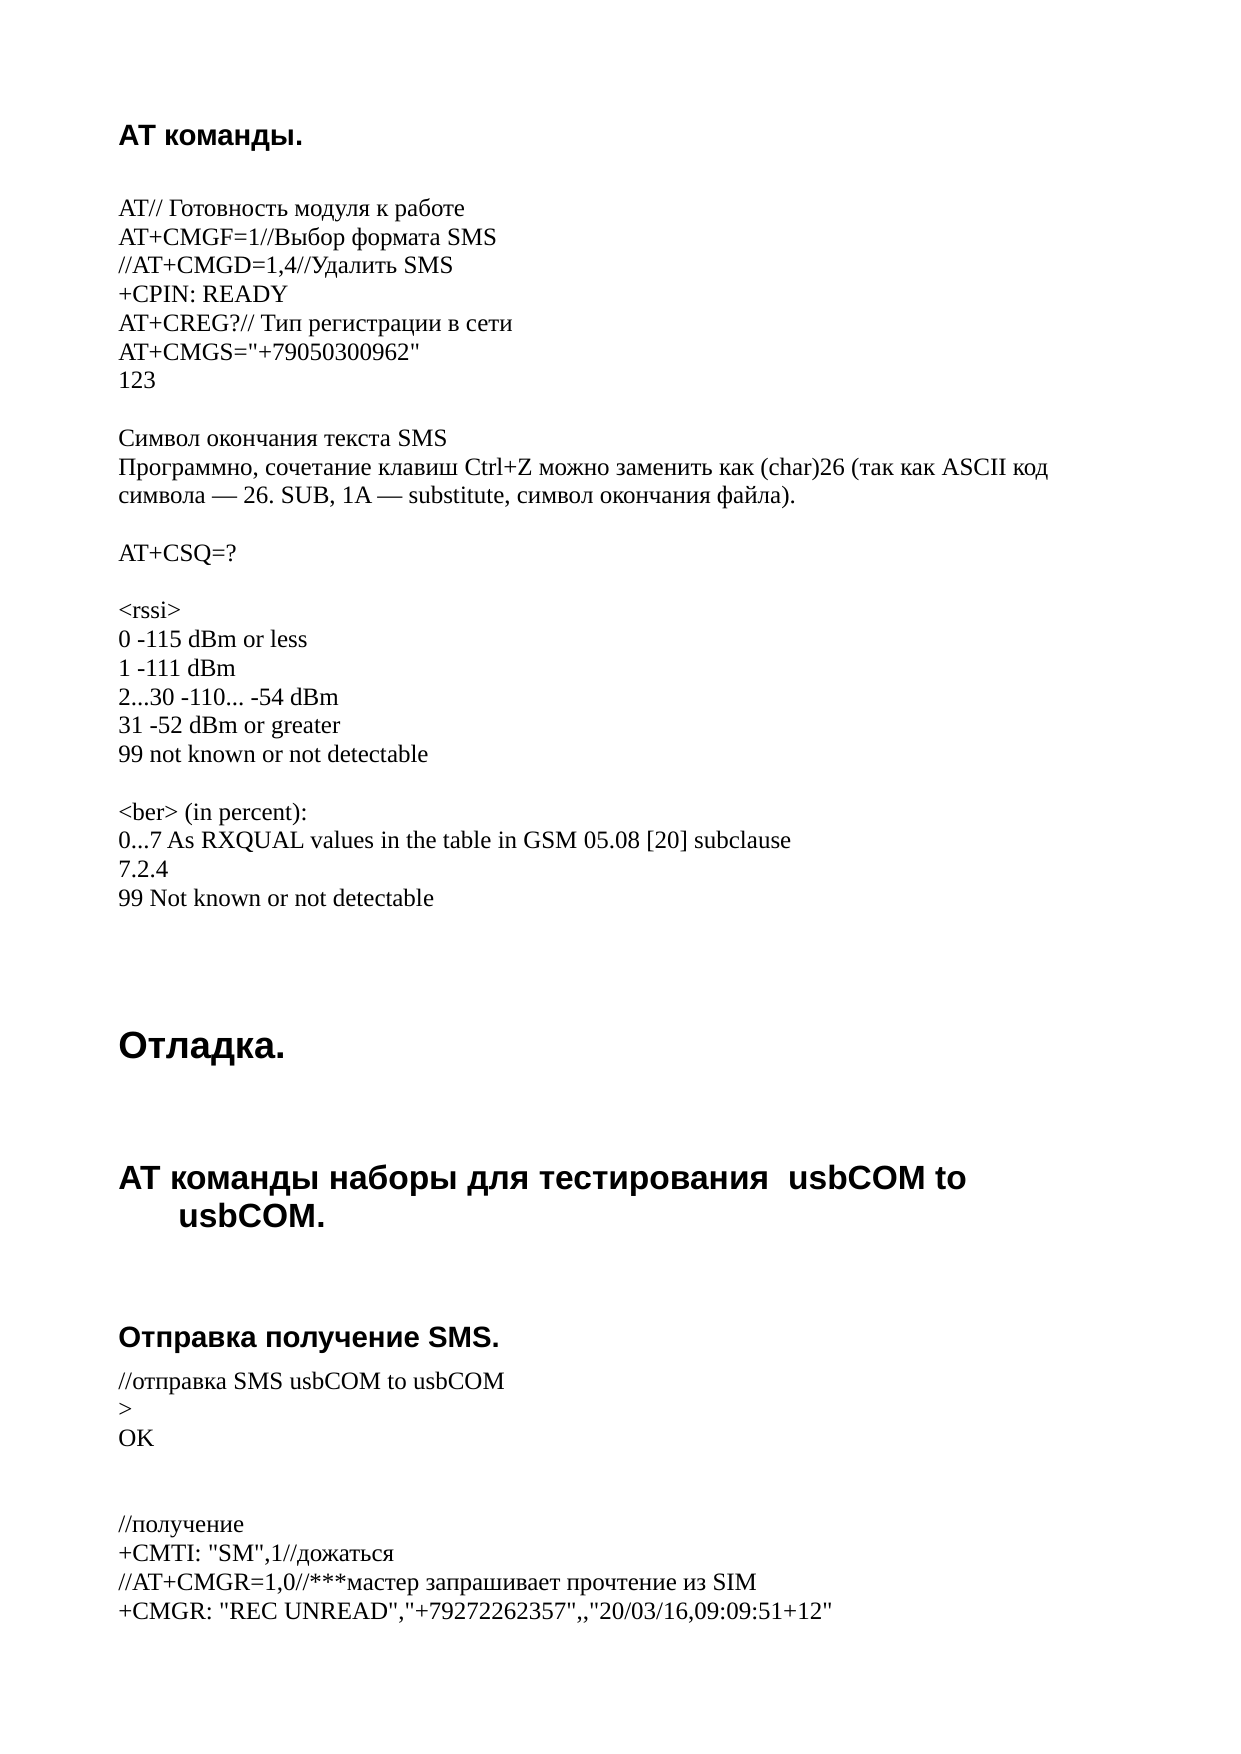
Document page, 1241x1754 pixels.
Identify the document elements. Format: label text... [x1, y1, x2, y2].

text AT+CMGF=1//Выбор формата SMS [118, 222, 1122, 251]
text 123 [118, 366, 1122, 394]
text AT+CREG?// Тип регистрации в сети [118, 308, 1122, 337]
text 99 not known or not detectable [118, 739, 1122, 768]
text <rssi> [118, 596, 1122, 624]
text +CPIN: READY [118, 279, 1122, 308]
text <ber> (in percent): [118, 797, 1122, 826]
subtitle АТ команды. [118, 118, 1122, 152]
text //AT+CMGD=1,4//Удалить SMS [118, 251, 1122, 279]
text AT+CSQ=? [118, 538, 1122, 567]
text AT// Готовность модуля к работе [118, 193, 1122, 222]
text > [118, 1394, 1122, 1423]
text 1 -111 dBm [118, 653, 1122, 682]
text Программно, сочетание клавиш Ctrl+Z можно заменить как (char)26 (так как ASCII код символа — 26. SUB, 1A — substitute, символ окончания файла). [118, 452, 1122, 509]
text +CMTI: "SM",1//дожаться [118, 1538, 1122, 1567]
text +CMGR: "REC UNREAD","+79272262357",,"20/03/16,09:09:51+12" [118, 1596, 1122, 1624]
text 99 Not known or not detectable [118, 883, 1122, 912]
text OK [118, 1423, 1122, 1452]
text 0 -115 dBm or less [118, 624, 1122, 653]
text 0...7 As RXQUAL values in the table in GSM 05.08 [20] subclause [118, 826, 1122, 854]
subtitle AT команды наборы для тестирования usbCOM to usbCOM. [118, 1158, 1122, 1235]
text 2...30 -110... -54 dBm [118, 682, 1122, 711]
subtitle Отладка. [118, 1023, 1122, 1067]
text AT+CMGS="+79050300962" [118, 337, 1122, 366]
text 7.2.4 [118, 854, 1122, 883]
text Символ окончания текста SMS [118, 423, 1122, 452]
text //получение [118, 1509, 1122, 1538]
text //AT+CMGR=1,0//***мастер запрашивает прочтение из SIM [118, 1567, 1122, 1596]
text //отправка SMS usbCOM to usbCOM [118, 1366, 1122, 1394]
text 31 -52 dBm or greater [118, 711, 1122, 739]
subtitle Отправка получение SMS. [118, 1319, 1122, 1353]
